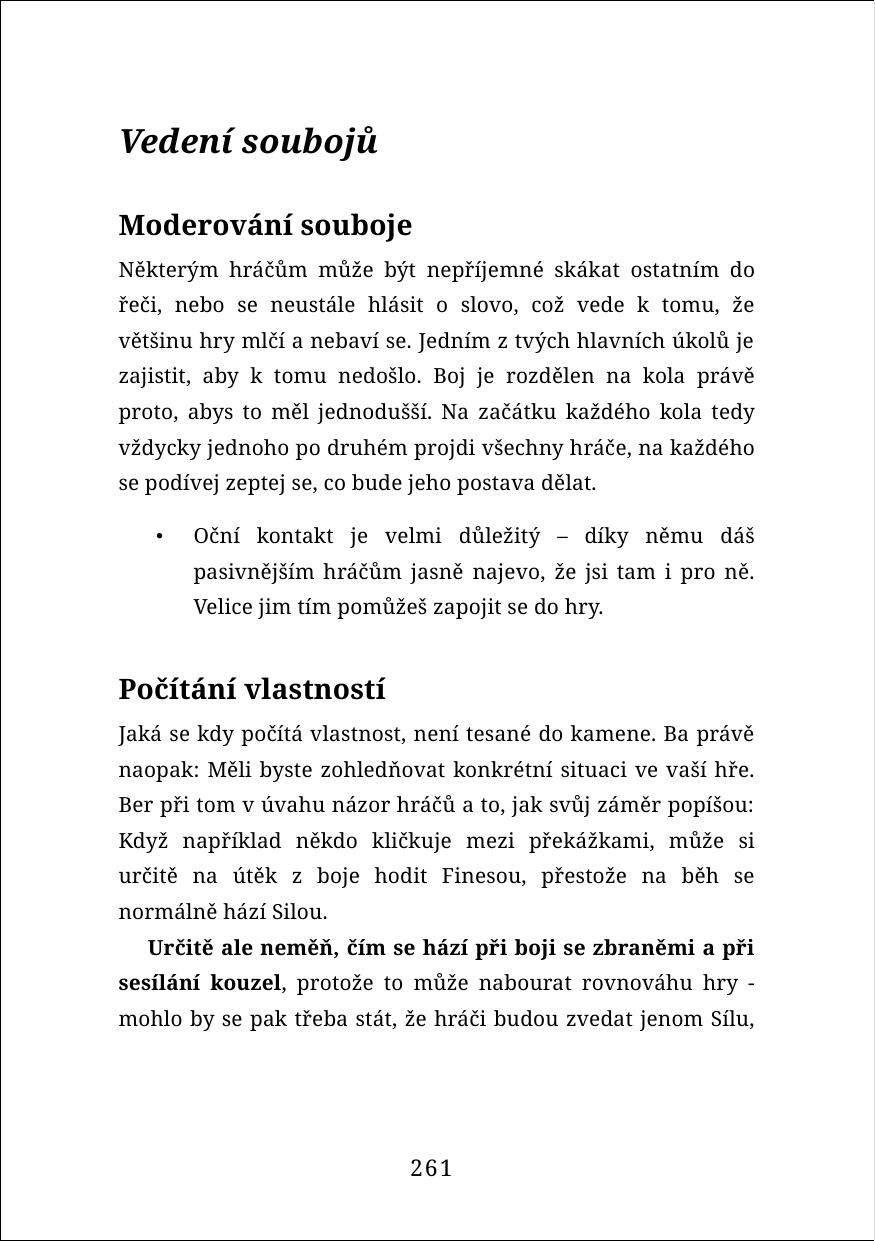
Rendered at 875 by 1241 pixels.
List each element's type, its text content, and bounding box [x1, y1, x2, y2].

text Jaká se kdy počítá vlastnost, není tesané do kamene. Ba právě naopak: Měli byste zohledňovat konkrétní situaci ve vaší hře. Ber při tom v úvahu názor hráčů a to, jak svůj záměr popíšou: Když například někdo kličkuje mezi překážkami, může si určitě na útěk z boje hodit Finesou, přestože na běh se normálně hází Silou. Určitě ale neměň, čím se hází při boji se zbraněmi a při sesílání kouzel, protože to může nabourat rovnováhu hry - mohlo by se pak třeba stát, že hráči budou zvedat jenom Sílu, [118, 719, 756, 1032]
subtitle Vedení soubojů [118, 118, 756, 164]
subtitle Moderování souboje [118, 205, 756, 243]
list Oční kontakt je velmi důležitý – díky němu dáš pasivnějším hráčům jasně najevo, že jsi tam i pro ně. Velice jim tím pomůžeš zapojit se do hry. [156, 521, 756, 621]
text Některým hráčům může být nepříjemné skákat ostatním do řeči, nebo se neustále hlásit o slovo, což vede k tomu, že většinu hry mlčí a nebaví se. Jedním z tvých hlavních úkolů je zajistit, aby k tomu nedošlo. Boj je rozdělen na kola právě proto, abys to měl jednodušší. Na začátku každého kola tedy vždycky jednoho po druhém projdi všechny hráče, na každého se podívej zeptej se, co bude jeho postava dělat. [118, 255, 756, 497]
subtitle Počítání vlastností [118, 669, 756, 708]
